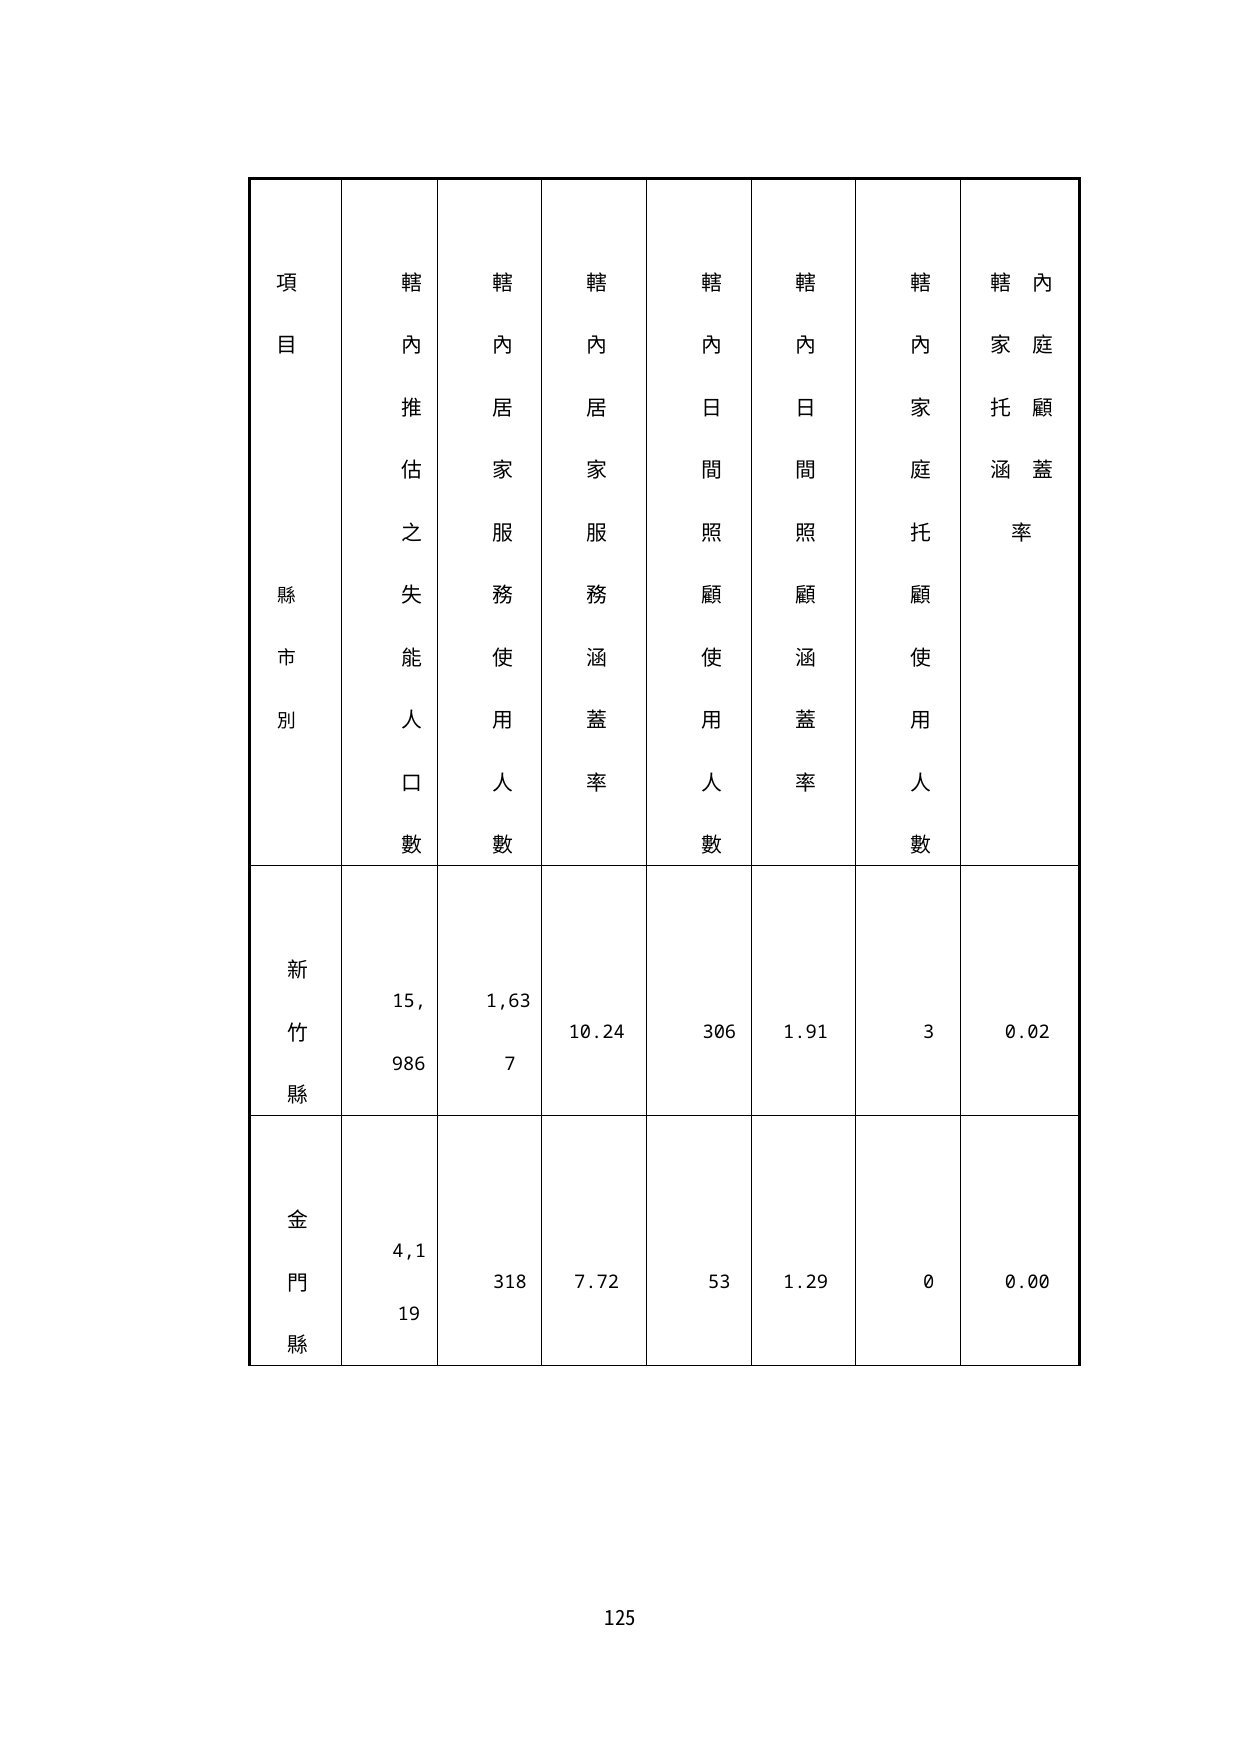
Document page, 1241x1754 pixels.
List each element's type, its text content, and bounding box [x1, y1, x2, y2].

table_header 轄內家庭托顧使用人數 [856, 180, 960, 865]
table_cell 10.24 [542, 866, 646, 1115]
table_cell 金門縣 [251, 1116, 341, 1365]
table_cell 1.91 [752, 866, 855, 1115]
table_cell 0 [856, 1116, 960, 1365]
table_cell 3 [856, 866, 960, 1115]
table_cell 306 [647, 866, 751, 1115]
table_cell 15,986 [342, 866, 437, 1115]
table_cell 新竹縣 [251, 866, 341, 1115]
table_cell 0.00 [961, 1116, 1078, 1365]
table_cell 318 [438, 1116, 541, 1365]
table_cell 0.02 [961, 866, 1078, 1115]
table_header 轄內推估之失能人口數 [342, 180, 437, 865]
table_cell 1.29 [752, 1116, 855, 1365]
table_cell 1,637 [438, 866, 541, 1115]
table_header 轄內日間照顧涵蓋率 [752, 180, 855, 865]
table_header 轄內家庭托顧涵蓋率 [961, 180, 1078, 865]
table_header 轄內日間照顧使用人數 [647, 180, 751, 865]
table_cell 53 [647, 1116, 751, 1365]
table_header 轄內居家服務使用人數 [438, 180, 541, 865]
table_header 項目 縣市別 [251, 180, 341, 865]
table_cell 4,119 [342, 1116, 437, 1365]
table_header 轄內居家服務涵蓋率 [542, 180, 646, 865]
table_cell 7.72 [542, 1116, 646, 1365]
